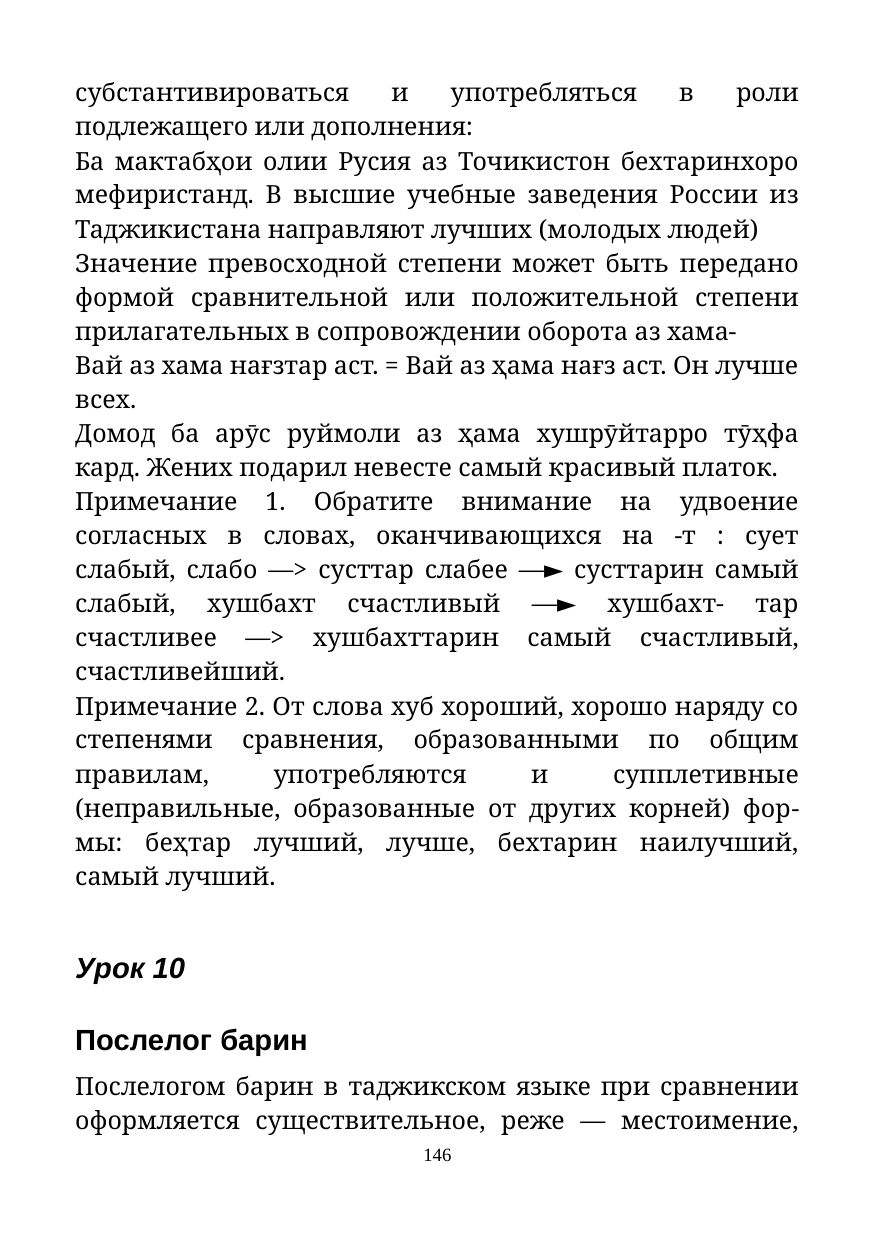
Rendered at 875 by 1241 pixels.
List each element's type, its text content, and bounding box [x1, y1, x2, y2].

text Значение превосходной степени может быть передано формой срав­нительной или положительной степени прилагательных в сопрово­ждении оборота аз хама- [75, 245, 799, 347]
subtitle Послелог барин [75, 1023, 799, 1056]
text Вай аз хама нағзтар аст. = Вай аз ҳама нағз аст. Он лучше всех. [75, 347, 799, 416]
text субстантивироваться и употребляться в роли подлежащего или дополнения: [75, 75, 799, 143]
text Примечание 1. Обратите внимание на удвоение согласных в словах, оканчивающихся на -т : сует слабый, слабо —> сусттар слабее —► сусттарин самый слабый, хушбахт счастливый —► хушбахт- тар счастливее —> хушбахттарин самый счастливый, счастливейший. [75, 484, 799, 688]
text Ба мактабҳои олии Русия аз Точикистон бехтаринхоро мефири­станд. В высшие учебные заведения России из Таджикистана направляют лучших (молодых людей) [75, 143, 799, 245]
subtitle Урок 10 [75, 952, 799, 985]
text Домод ба арӯс руймоли аз ҳама хушрӯйтарро тӯҳфа кард. Жених по­дарил невесте самый красивый платок. [75, 416, 799, 484]
text Примечание 2. От слова хуб хороший, хорошо наряду со степенями сравнения, образованными по общим правилам, употребляются и супплетивные (неправильные, образованные от других корней) фор­мы: беҳтар лучший, лучше, бехтарин наилучший, самый лучший. [75, 688, 799, 892]
text Послелогом барин в таджикском языке при сравнении оформляется существительное, реже — местоимение, [75, 1069, 799, 1137]
